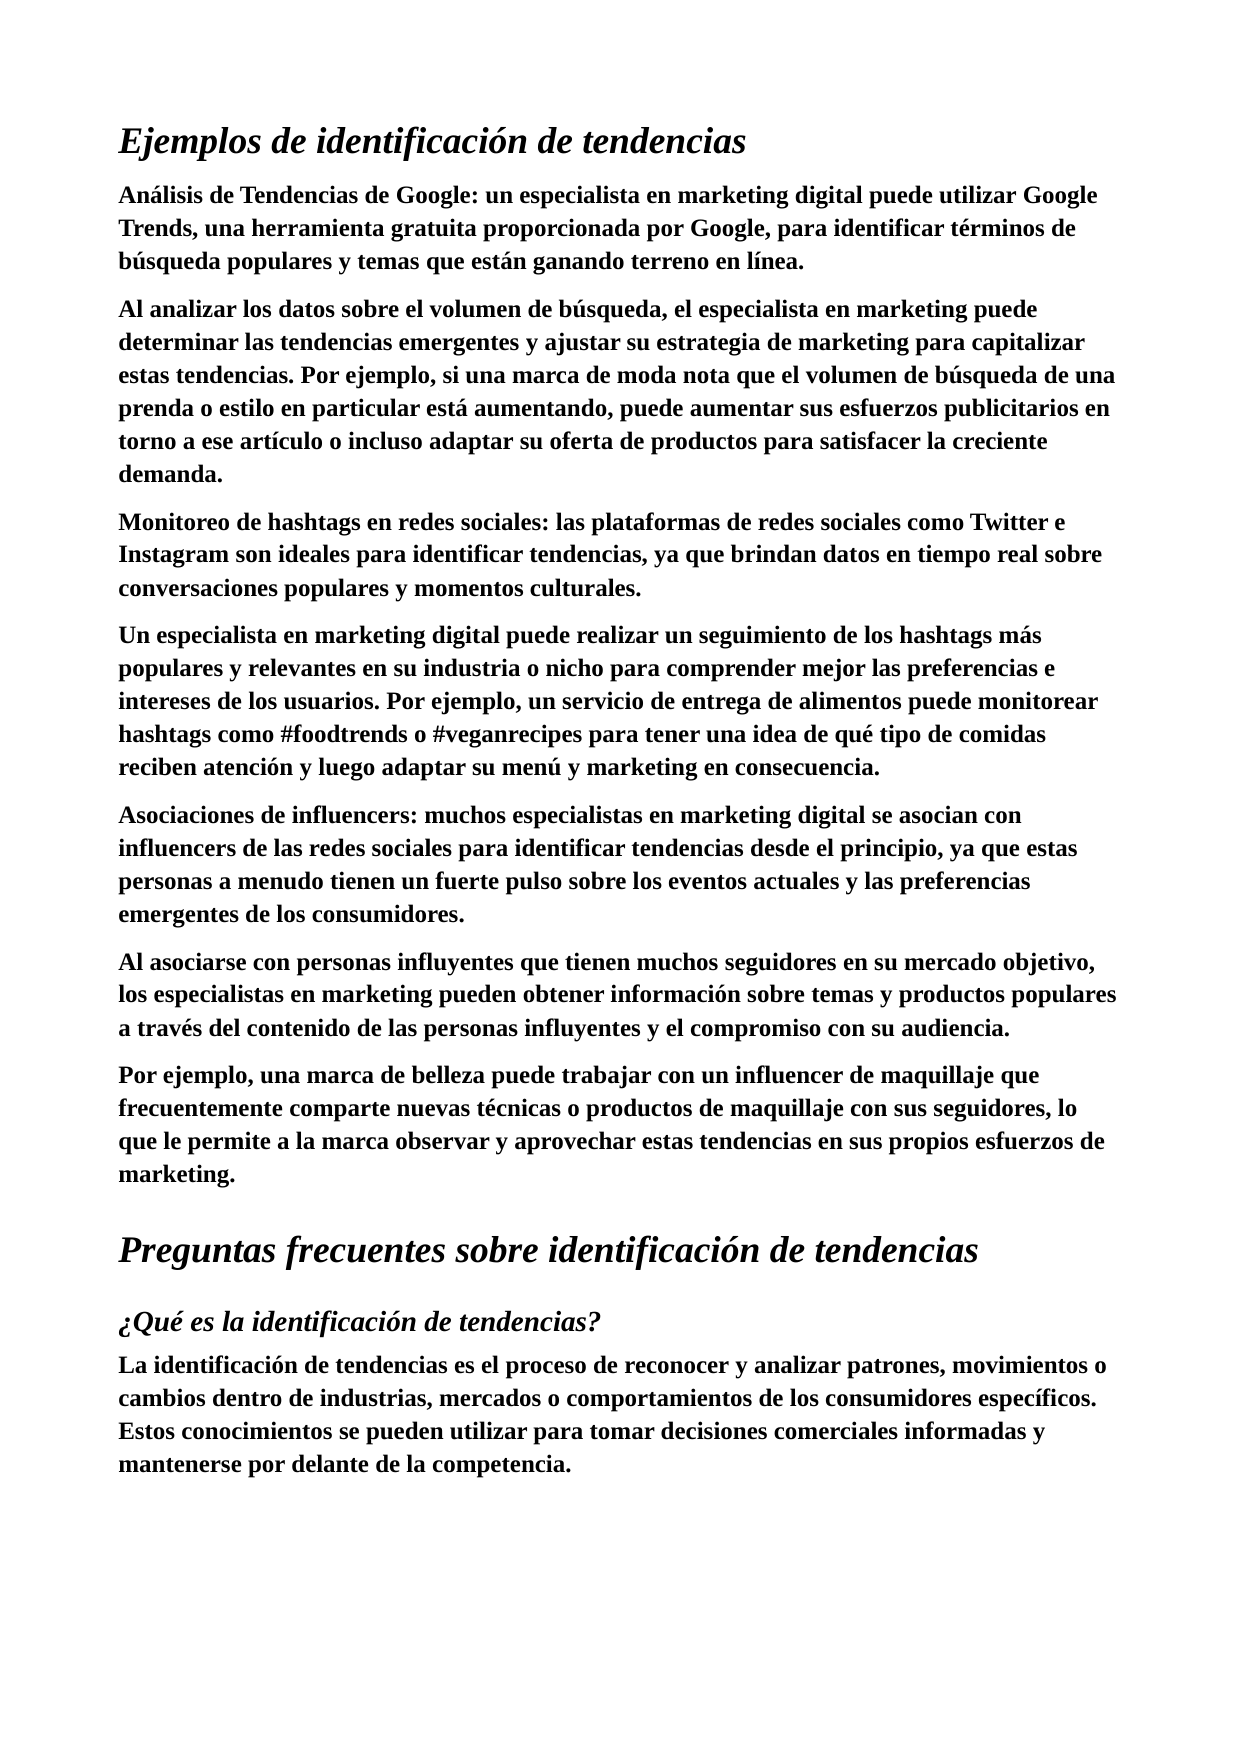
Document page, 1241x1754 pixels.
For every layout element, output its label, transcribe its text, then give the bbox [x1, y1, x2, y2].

subtitle Ejemplos de identificación de tendencias [118, 118, 1122, 161]
text Al analizar los datos sobre el volumen de búsqueda, el especialista en marketing puede determinar las tendencias emergentes y ajustar su estrategia de marketing para capitalizar estas tendencias. Por ejemplo, si una marca de moda nota que el volumen de búsqueda de una prenda o estilo en particular está aumentando, puede aumentar sus esfuerzos publicitarios en torno a ese artículo o incluso adaptar su oferta de productos para satisfacer la creciente demanda. [118, 294, 1122, 488]
text Asociaciones de influencers: muchos especialistas en marketing digital se asocian con influencers de las redes sociales para identificar tendencias desde el principio, ya que estas personas a menudo tienen un fuerte pulso sobre los eventos actuales y las preferencias emergentes de los consumidores. [118, 800, 1122, 928]
subtitle Preguntas frecuentes sobre identificación de tendencias [118, 1228, 1122, 1271]
text Al asociarse con personas influyentes que tienen muchos seguidores en su mercado objetivo, los especialistas en marketing pueden obtener información sobre temas y productos populares a través del contenido de las personas influyentes y el compromiso con su audiencia. [118, 947, 1122, 1041]
text La identificación de tendencias es el proceso de reconocer y analizar patrones, movimientos o cambios dentro de industrias, mercados o comportamientos de los consumidores específicos. Estos conocimientos se pueden utilizar para tomar decisiones comerciales informadas y mantenerse por delante de la competencia. [118, 1350, 1122, 1478]
text Monitoreo de hashtags en redes sociales: las plataformas de redes sociales como Twitter e Instagram son ideales para identificar tendencias, ya que brindan datos en tiempo real sobre conversaciones populares y momentos culturales. [118, 507, 1122, 601]
text Un especialista en marketing digital puede realizar un seguimiento de los hashtags más populares y relevantes en su industria o nicho para comprender mejor las preferencias e intereses de los usuarios. Por ejemplo, un servicio de entrega de alimentos puede monitorear hashtags como #foodtrends o #veganrecipes para tener una idea de qué tipo de comidas reciben atención y luego adaptar su menú y marketing en consecuencia. [118, 620, 1122, 781]
subtitle ¿Qué es la identificación de tendencias? [118, 1304, 1122, 1338]
text Por ejemplo, una marca de belleza puede trabajar con un influencer de maquillaje que frecuentemente comparte nuevas técnicas o productos de maquillaje con sus seguidores, lo que le permite a la marca observar y aprovechar estas tendencias en sus propios esfuerzos de marketing. [118, 1060, 1122, 1188]
text Análisis de Tendencias de Google: un especialista en marketing digital puede utilizar Google Trends, una herramienta gratuita proporcionada por Google, para identificar términos de búsqueda populares y temas que están ganando terreno en línea. [118, 180, 1122, 275]
